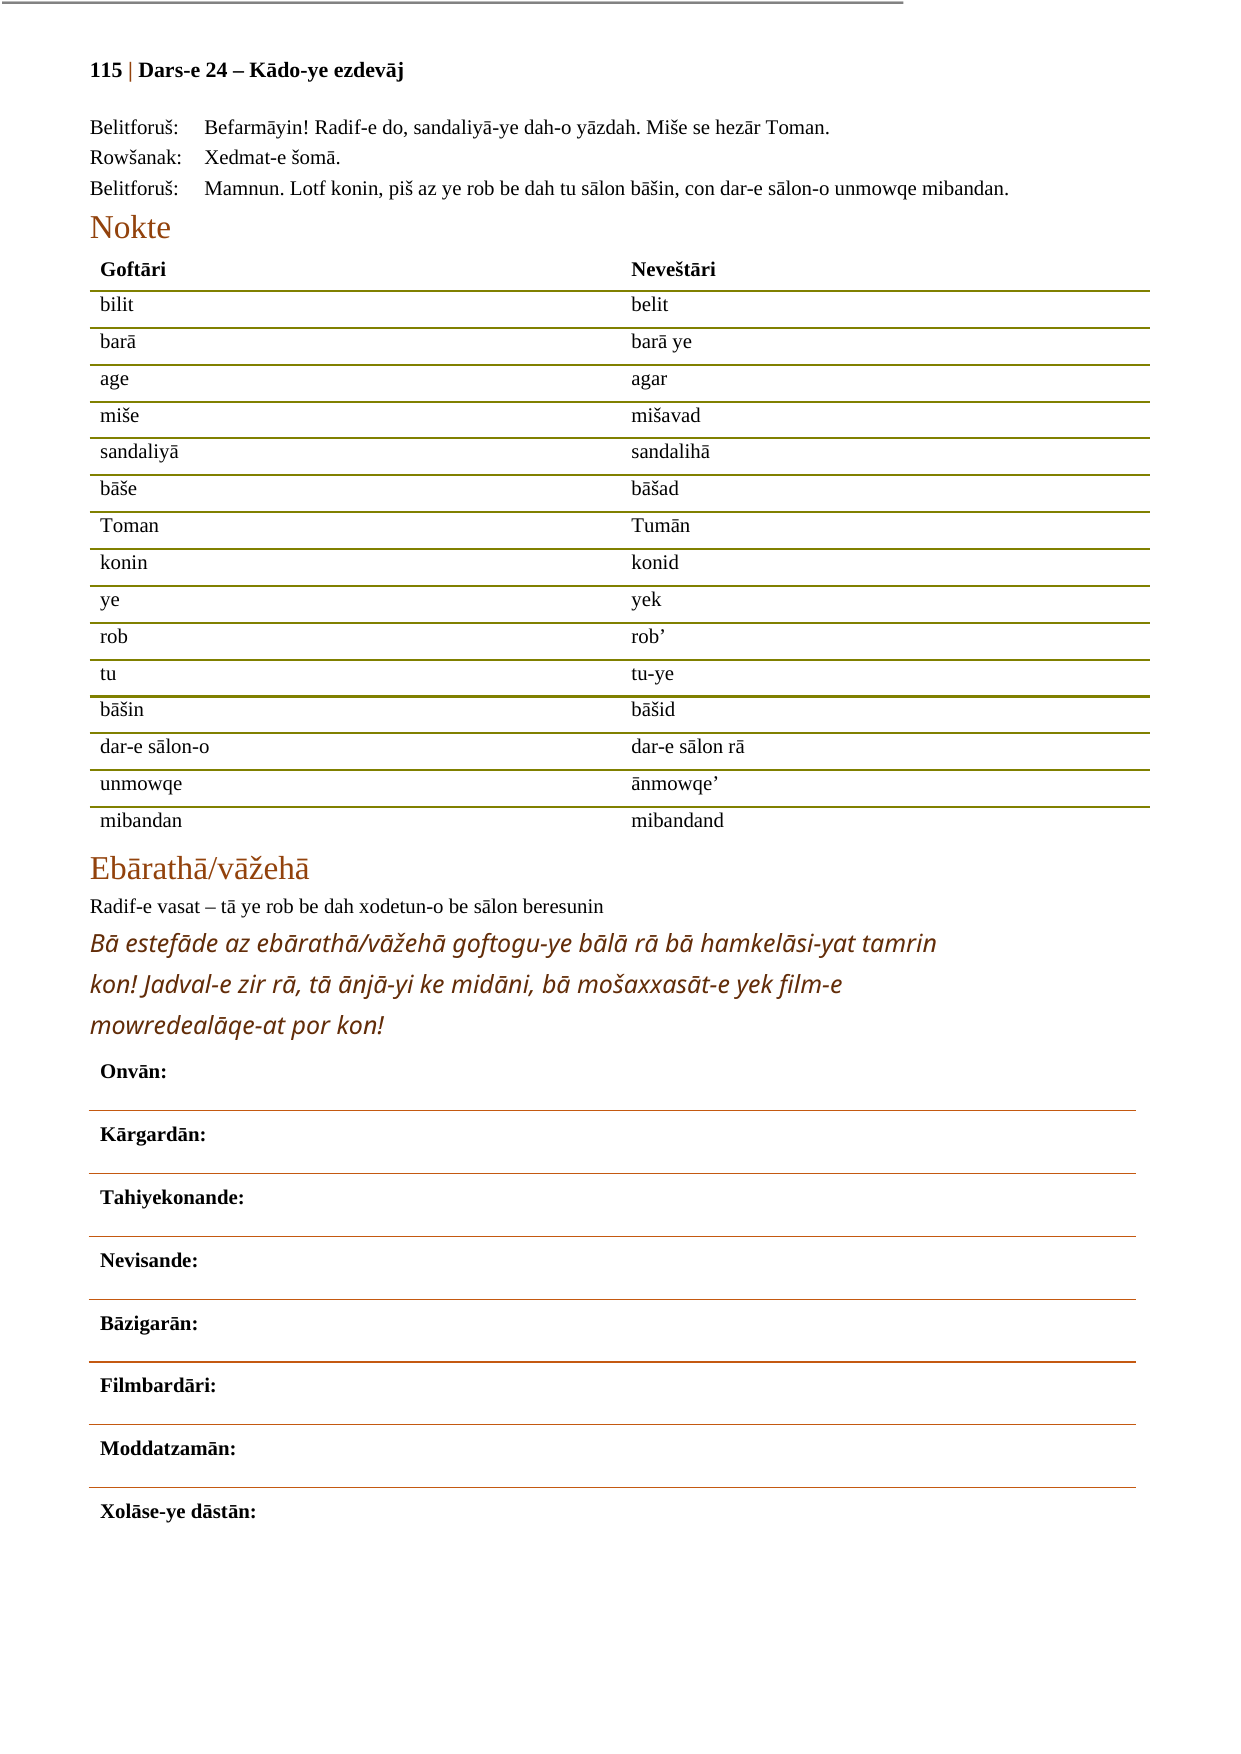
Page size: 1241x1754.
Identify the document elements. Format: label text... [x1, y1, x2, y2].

table_cell [90, 395, 421, 401]
table_cell Toman [90, 513, 421, 542]
table_cell belit [421, 292, 1150, 321]
table_cell konin [90, 550, 421, 579]
text [0, 0, 905, 6]
table_cell [421, 653, 1150, 658]
table_cell [421, 284, 1150, 290]
table_cell rob’ [421, 624, 1150, 653]
text Xolāse‐ye dāstān: [100, 1499, 1151, 1523]
table_cell dar‐e sālon‐o [90, 734, 421, 763]
text Belitforuš: Mamnun. Lotf konin, piš az ye rob be dah tu sālon bāšin, con dar‐e sālon‐o unmowqe mibandan. [89, 176, 1151, 200]
text Bāzigarān: [100, 1311, 1151, 1334]
table_cell barā ye [421, 329, 1150, 358]
table_cell [421, 395, 1150, 401]
text Ebārathā/vāžehā [89, 848, 1151, 887]
table_cell Tumān [421, 513, 1150, 542]
table_cell miše [90, 403, 421, 432]
text Onvān: [100, 1059, 1151, 1083]
table_cell [421, 432, 1150, 437]
text Kārgardān: [100, 1122, 1151, 1146]
table_cell tu‐ye [421, 661, 1150, 689]
table_header Goftāri [90, 257, 421, 284]
table_cell [90, 763, 421, 769]
table_cell [90, 690, 421, 695]
text 115 | Dars‐e 24 – Kādo‐ye ezdevāj [89, 57, 1151, 82]
table_cell [421, 542, 1150, 548]
table_cell [90, 616, 421, 622]
text Nokte [89, 207, 1151, 245]
table_cell bāšad [421, 476, 1150, 505]
table_cell agar [421, 366, 1150, 395]
table_cell bilit [90, 292, 421, 321]
table_cell [421, 726, 1150, 732]
table_cell [421, 690, 1150, 695]
table_cell [90, 579, 421, 585]
table_cell yek [421, 587, 1150, 616]
table_cell [90, 542, 421, 548]
table_cell mišavad [421, 403, 1150, 432]
table_cell barā [90, 329, 421, 358]
table_cell [421, 579, 1150, 585]
table_cell [90, 653, 421, 658]
table_cell [421, 321, 1150, 327]
table_cell rob [90, 624, 421, 653]
table_cell mibandan [90, 808, 421, 837]
table_cell [90, 432, 421, 437]
table_cell age [90, 366, 421, 395]
table_cell [90, 284, 421, 290]
text Belitforuš: Befarmāyin! Radif‐e do, sandaliyā‐ye dah‐o yāzdah. Miše se hezār Toman. [89, 115, 1151, 139]
table_cell ye [90, 587, 421, 616]
table_cell [90, 726, 421, 732]
table_cell [421, 763, 1150, 769]
table_cell [90, 505, 421, 511]
table_cell dar‐e sālon rā [421, 734, 1150, 763]
table_cell [90, 800, 421, 806]
table_cell [421, 469, 1150, 474]
table_cell [90, 321, 421, 327]
table_header Neveštāri [421, 257, 1150, 284]
table_cell mibandand [421, 808, 1150, 837]
table_cell tu [90, 661, 421, 689]
table_cell [421, 800, 1150, 806]
text Radif‐e vasat – tā ye rob be dah xodetun‐o be sālon beresunin [89, 894, 1151, 918]
table_cell bāšin [90, 698, 421, 726]
text Moddatzamān: [100, 1436, 1151, 1460]
text Tahiyekonande: [100, 1185, 1151, 1209]
table_cell bāšid [421, 698, 1150, 726]
text Bā estefāde az ebārathā/vāžehā goftogu‐ye bālā rā bā hamkelāsi‐yat tamrin kon! Jadval‐e zir rā, tā ānjā‐yi ke midāni, bā mošaxxasāt‐e yek film‐e mowredealāqe‐at por kon! [89, 926, 992, 1042]
text Filmbardāri: [100, 1373, 1151, 1397]
table_cell konid [421, 550, 1150, 579]
table_cell [421, 505, 1150, 511]
table_cell ānmowqe’ [421, 771, 1150, 800]
table_cell [421, 616, 1150, 622]
table_cell sandaliyā [90, 439, 421, 468]
table_cell bāše [90, 476, 421, 505]
table_cell sandalihā [421, 439, 1150, 468]
table_cell unmowqe [90, 771, 421, 800]
table_cell [90, 358, 421, 364]
table_cell [90, 469, 421, 474]
table_cell [421, 358, 1150, 364]
text Rowšanak: Xedmat‐e šomā. [89, 145, 1151, 169]
text Nevisande: [100, 1248, 1151, 1272]
